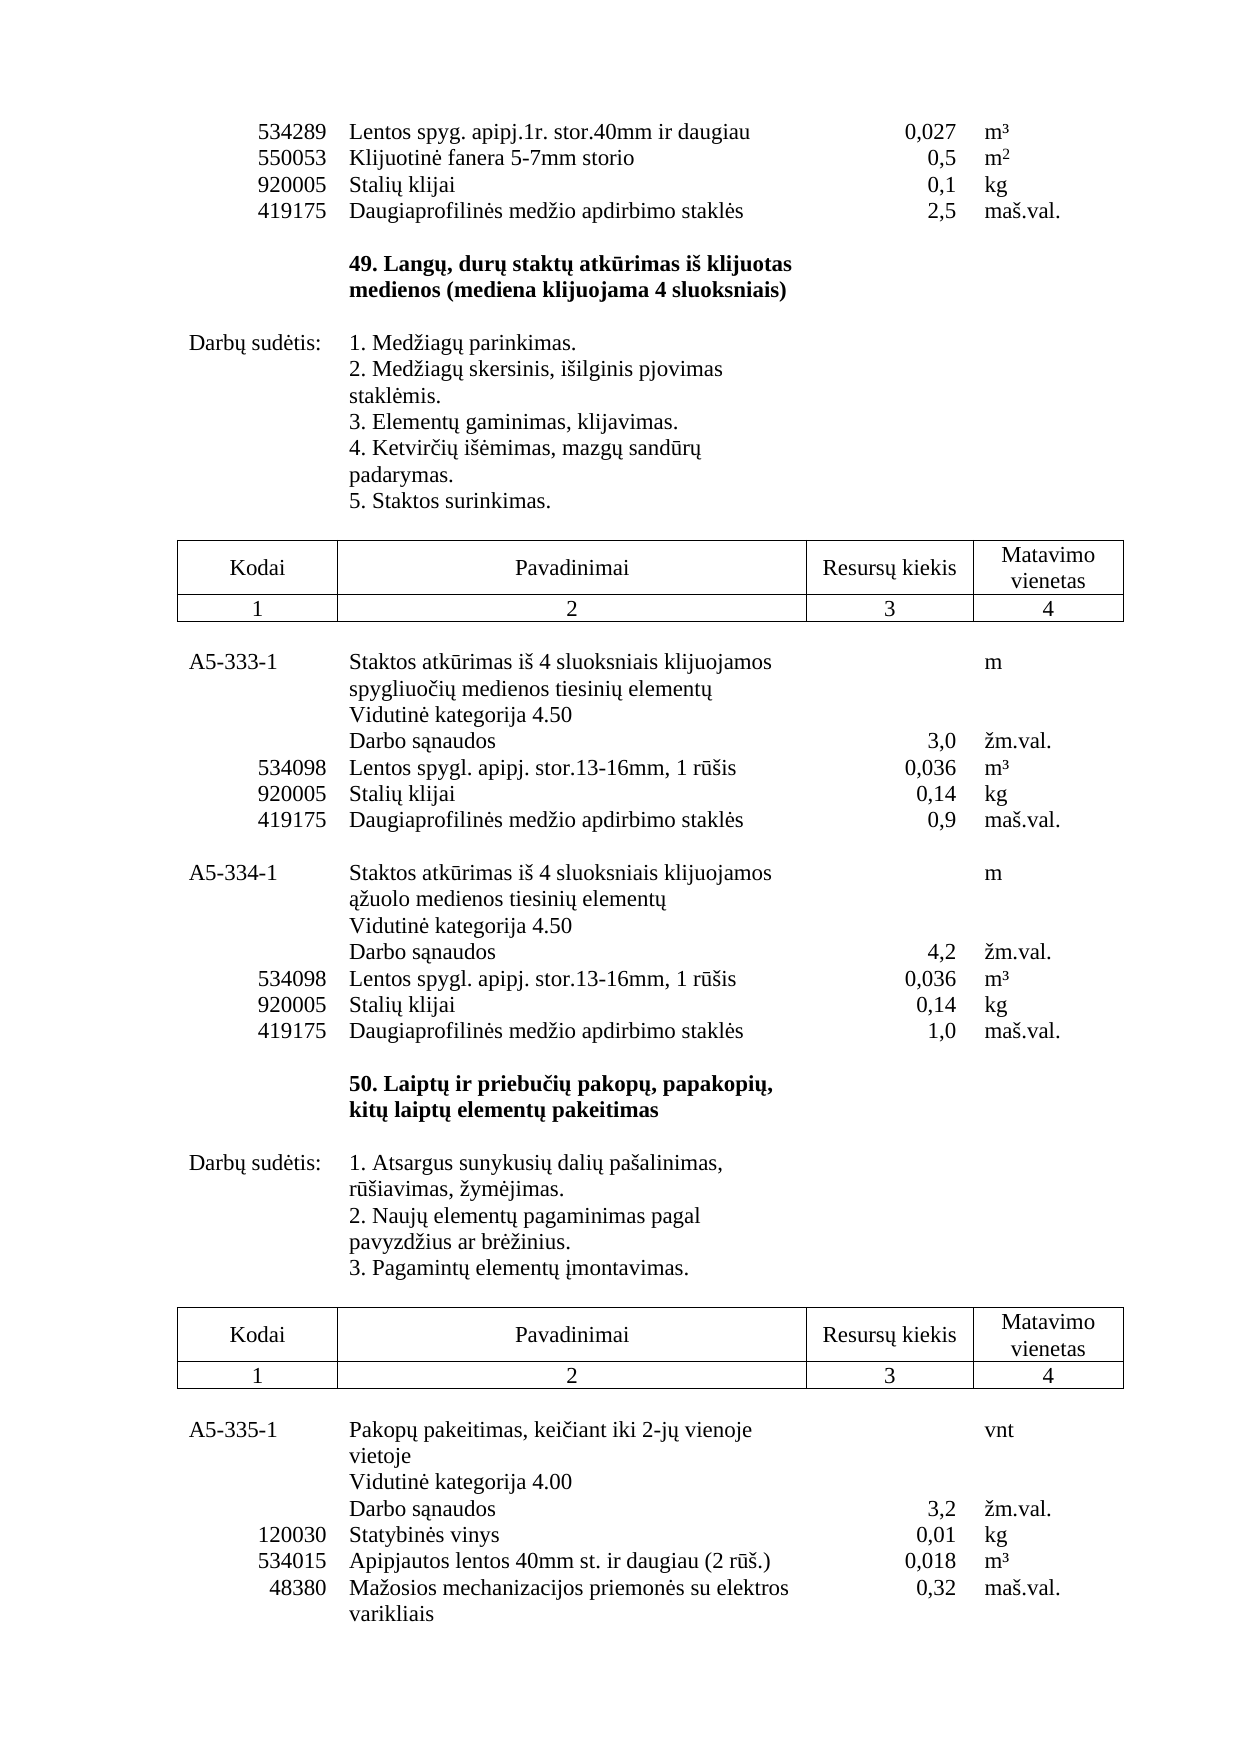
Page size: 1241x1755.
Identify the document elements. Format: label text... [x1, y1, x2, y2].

table_cell [177, 250, 338, 303]
table_cell [806, 1469, 973, 1495]
table_cell [806, 1389, 973, 1416]
table_cell [973, 1281, 1123, 1307]
table_cell [806, 1044, 973, 1070]
table_cell [973, 250, 1123, 303]
table_cell 50. Laiptų ir priebučių pakopų, papakopių, kitų laiptų elementų pakeitimas [338, 1070, 806, 1123]
table_cell [806, 1070, 973, 1123]
table_cell 419175 [177, 806, 338, 833]
table_cell 2. Naujų elementų pagaminimas pagal pavyzdžius ar brėžinius. [338, 1202, 806, 1254]
table_cell 3,2 [806, 1495, 973, 1521]
table_cell [806, 487, 973, 513]
table_cell 534015 [177, 1548, 338, 1574]
table_cell A5-333-1 [177, 648, 338, 701]
table_cell [806, 355, 973, 408]
table_cell 2 [338, 1362, 806, 1388]
table_cell [973, 1123, 1123, 1149]
table_cell Stalių klijai [338, 780, 806, 806]
table_cell [806, 701, 973, 727]
table_cell [806, 1255, 973, 1281]
table_cell [806, 514, 973, 540]
table_cell [973, 329, 1123, 355]
table_cell Pavadinimai [338, 541, 806, 593]
table_cell [338, 1389, 806, 1416]
table_cell 920005 [177, 991, 338, 1017]
table_cell maš.val. [973, 806, 1123, 833]
table_cell [973, 1149, 1123, 1202]
table_cell [177, 833, 338, 859]
table_cell [806, 1416, 973, 1468]
table_cell Darbo sąnaudos [338, 728, 806, 754]
table_cell [973, 912, 1123, 938]
table_cell 920005 [177, 780, 338, 806]
table_cell 0,14 [806, 780, 973, 806]
table_cell 920005 [177, 171, 338, 197]
table_cell 3. Elementų gaminimas, klijavimas. [338, 408, 806, 434]
table_cell Darbo sąnaudos [338, 1495, 806, 1521]
table_cell [973, 701, 1123, 727]
table_cell 4 [974, 1362, 1123, 1388]
table_cell [973, 1389, 1123, 1416]
table_cell Staktos atkūrimas iš 4 sluoksniais klijuojamos spygliuočių medienos tiesinių elementų [338, 648, 806, 701]
table_cell kg [973, 780, 1123, 806]
table_cell maš.val. [973, 1017, 1123, 1044]
table_cell 534098 [177, 754, 338, 780]
table_cell [177, 1255, 338, 1281]
table_cell 0,036 [806, 965, 973, 991]
table_cell 49. Langų, durų staktų atkūrimas iš klijuotas medienos (mediena klijuojama 4 sluoksniais) [338, 250, 806, 303]
table_cell Staktos atkūrimas iš 4 sluoksniais klijuojamos ąžuolo medienos tiesinių elementų [338, 859, 806, 912]
table_cell [338, 1044, 806, 1070]
table_cell Resursų kiekis [807, 1308, 973, 1361]
table_cell 0,14 [806, 991, 973, 1017]
table_cell Lentos spygl. apipj. stor.13-16mm, 1 rūšis [338, 965, 806, 991]
table_cell A5-335-1 [177, 1416, 338, 1468]
table_cell m³ [973, 754, 1123, 780]
table_cell [177, 487, 338, 513]
table_cell Resursų kiekis [807, 541, 973, 593]
table_cell kg [973, 171, 1123, 197]
table_cell m³ [973, 118, 1123, 144]
table_cell Vidutinė kategorija 4.50 [338, 912, 806, 938]
table_cell [973, 224, 1123, 250]
table_cell m [973, 859, 1123, 912]
table_cell 120030 [177, 1521, 338, 1547]
table_cell 2. Medžiagų skersinis, išilginis pjovimas staklėmis. [338, 355, 806, 408]
table_cell žm.val. [973, 728, 1123, 754]
table_cell maš.val. [973, 1574, 1123, 1627]
table_cell Pakopų pakeitimas, keičiant iki 2-jų vienoje vietoje [338, 1416, 806, 1468]
table_cell [973, 1202, 1123, 1254]
table_cell 0,027 [806, 118, 973, 144]
table_cell žm.val. [973, 1495, 1123, 1521]
table_cell [806, 622, 973, 648]
table_cell 2 [338, 595, 806, 621]
table_cell 4,2 [806, 938, 973, 964]
table_cell [806, 1281, 973, 1307]
table_cell [338, 514, 806, 540]
table_cell [806, 833, 973, 859]
table_cell Vidutinė kategorija 4.50 [338, 701, 806, 727]
table_cell Pavadinimai [338, 1308, 806, 1361]
table_cell Daugiaprofilinės medžio apdirbimo staklės [338, 806, 806, 833]
table_cell [177, 1389, 338, 1416]
table_cell Kodai [178, 541, 337, 593]
table_cell [338, 303, 806, 329]
table_cell m³ [973, 965, 1123, 991]
table_cell A5-334-1 [177, 859, 338, 912]
table_cell maš.val. [973, 197, 1123, 223]
table_cell Matavimo vienetas [974, 1308, 1123, 1361]
table_cell 4. Ketvirčių išėmimas, mazgų sandūrų padarymas. [338, 434, 806, 487]
table_cell [973, 1070, 1123, 1123]
table_cell vnt [973, 1416, 1123, 1468]
table_cell [177, 912, 338, 938]
table_cell [973, 487, 1123, 513]
table_cell [806, 1123, 973, 1149]
table_cell 2,5 [806, 197, 973, 223]
table_cell [973, 1255, 1123, 1281]
table_cell [177, 701, 338, 727]
table_cell [177, 728, 338, 754]
table_cell [177, 1070, 338, 1123]
table_cell Vidutinė kategorija 4.00 [338, 1469, 806, 1495]
table_cell Matavimo vienetas [974, 541, 1123, 593]
table_cell 0,1 [806, 171, 973, 197]
table_cell [973, 303, 1123, 329]
table_cell [973, 355, 1123, 408]
table_cell [806, 224, 973, 250]
table_cell [338, 622, 806, 648]
table_cell 48380 [177, 1574, 338, 1627]
table_cell 3. Pagamintų elementų įmontavimas. [338, 1255, 806, 1281]
table_cell [806, 1202, 973, 1254]
table_cell m2 [973, 145, 1123, 171]
table_cell [177, 224, 338, 250]
table_cell 419175 [177, 197, 338, 223]
table_cell 0,01 [806, 1521, 973, 1547]
table_cell Lentos spygl. apipj. stor.13-16mm, 1 rūšis [338, 754, 806, 780]
table_cell 0,036 [806, 754, 973, 780]
table_cell [177, 434, 338, 487]
table_cell [177, 1469, 338, 1495]
table_cell [973, 434, 1123, 487]
table_cell kg [973, 991, 1123, 1017]
table_cell [973, 833, 1123, 859]
table_cell 419175 [177, 1017, 338, 1044]
table_cell Stalių klijai [338, 991, 806, 1017]
table_cell [973, 1469, 1123, 1495]
table_cell [338, 1281, 806, 1307]
table_cell 0,9 [806, 806, 973, 833]
table_cell 1. Atsargus sunykusių dalių pašalinimas, rūšiavimas, žymėjimas. [338, 1149, 806, 1202]
table_cell 1 [178, 1362, 337, 1388]
table_cell [338, 224, 806, 250]
table_cell 534098 [177, 965, 338, 991]
table_cell [177, 408, 338, 434]
table_cell [806, 1149, 973, 1202]
table_cell Statybinės vinys [338, 1521, 806, 1547]
table_cell [177, 355, 338, 408]
table_cell Daugiaprofilinės medžio apdirbimo staklės [338, 1017, 806, 1044]
table_cell Darbo sąnaudos [338, 938, 806, 964]
table_cell kg [973, 1521, 1123, 1547]
table_cell 3,0 [806, 728, 973, 754]
table_cell [806, 303, 973, 329]
table_cell 3 [807, 1362, 973, 1388]
table_cell 1 [178, 595, 337, 621]
table_cell 0,32 [806, 1574, 973, 1627]
table_cell Darbų sudėtis: [177, 329, 338, 355]
table_cell [177, 938, 338, 964]
table_cell 0,018 [806, 1548, 973, 1574]
table_cell [806, 408, 973, 434]
table_cell 4 [974, 595, 1123, 621]
table_cell Apipjautos lentos 40mm st. ir daugiau (2 rūš.) [338, 1548, 806, 1574]
table_cell 5. Staktos surinkimas. [338, 487, 806, 513]
table_cell [806, 434, 973, 487]
table_cell [806, 912, 973, 938]
table_cell [806, 329, 973, 355]
table_cell [973, 1044, 1123, 1070]
table_cell [973, 622, 1123, 648]
table_cell [973, 408, 1123, 434]
table_cell [338, 833, 806, 859]
table_cell žm.val. [973, 938, 1123, 964]
table_cell [177, 1044, 338, 1070]
table_cell Klijuotinė fanera 5-7mm storio [338, 145, 806, 171]
table_cell [177, 1281, 338, 1307]
table_cell [177, 1202, 338, 1254]
table_cell m [973, 648, 1123, 701]
table_cell [177, 1123, 338, 1149]
table_cell [177, 1495, 338, 1521]
table_cell [177, 514, 338, 540]
table_cell [806, 648, 973, 701]
table_cell [338, 1123, 806, 1149]
table_cell [973, 514, 1123, 540]
table_cell [177, 303, 338, 329]
table_cell Darbų sudėtis: [177, 1149, 338, 1202]
table_cell [177, 622, 338, 648]
table_cell m³ [973, 1548, 1123, 1574]
table_cell Kodai [178, 1308, 337, 1361]
table_cell Mažosios mechanizacijos priemonės su elektros varikliais [338, 1574, 806, 1627]
table_cell Daugiaprofilinės medžio apdirbimo staklės [338, 197, 806, 223]
table_cell 1,0 [806, 1017, 973, 1044]
table_cell [806, 859, 973, 912]
table_cell 534289 [177, 118, 338, 144]
table_cell 3 [807, 595, 973, 621]
table_cell 0,5 [806, 145, 973, 171]
table_cell 1. Medžiagų parinkimas. [338, 329, 806, 355]
table_cell [806, 250, 973, 303]
table_cell Lentos spyg. apipj.1r. stor.40mm ir daugiau [338, 118, 806, 144]
table_cell Stalių klijai [338, 171, 806, 197]
table_cell 550053 [177, 145, 338, 171]
